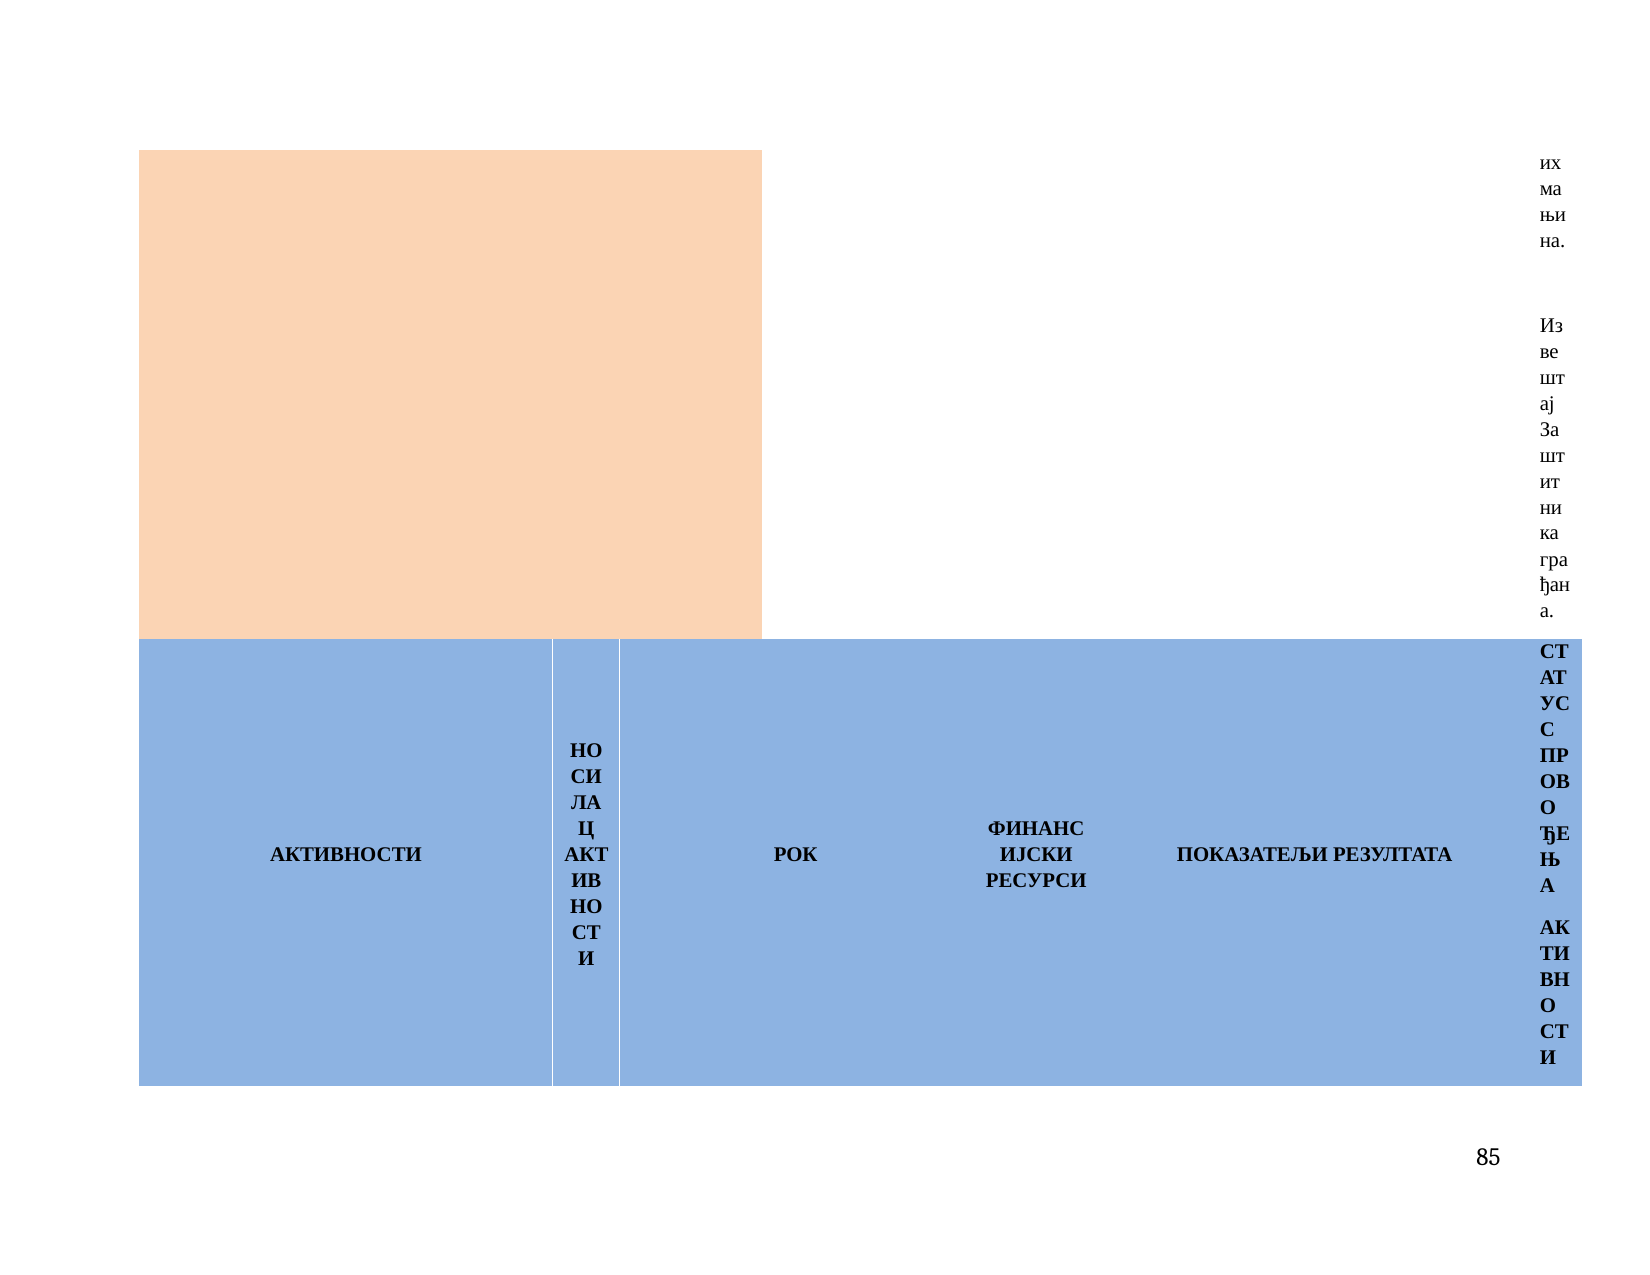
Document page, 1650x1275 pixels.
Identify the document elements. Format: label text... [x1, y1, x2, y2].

table_cell их мањина. Извештај Заштитника грађана. [1528, 150, 1582, 639]
table_cell [762, 150, 971, 639]
table_cell НОСИЛАЦ АКТИВНОСТИ [553, 639, 619, 1086]
table_cell ПОКАЗАТЕЉИ РЕЗУЛТАТА [1101, 639, 1528, 1086]
table_cell РОК [620, 639, 971, 1086]
table_cell [971, 150, 1528, 639]
table_cell [139, 150, 762, 639]
table_cell АКТИВНОСТИ [139, 639, 552, 1086]
table_cell ФИНАНСИЈСКИ РЕСУРСИ [971, 639, 1101, 1086]
table_cell СТАТУС СПРОВОЂЕЊА АКТИВНОСТИ [1528, 639, 1582, 1086]
